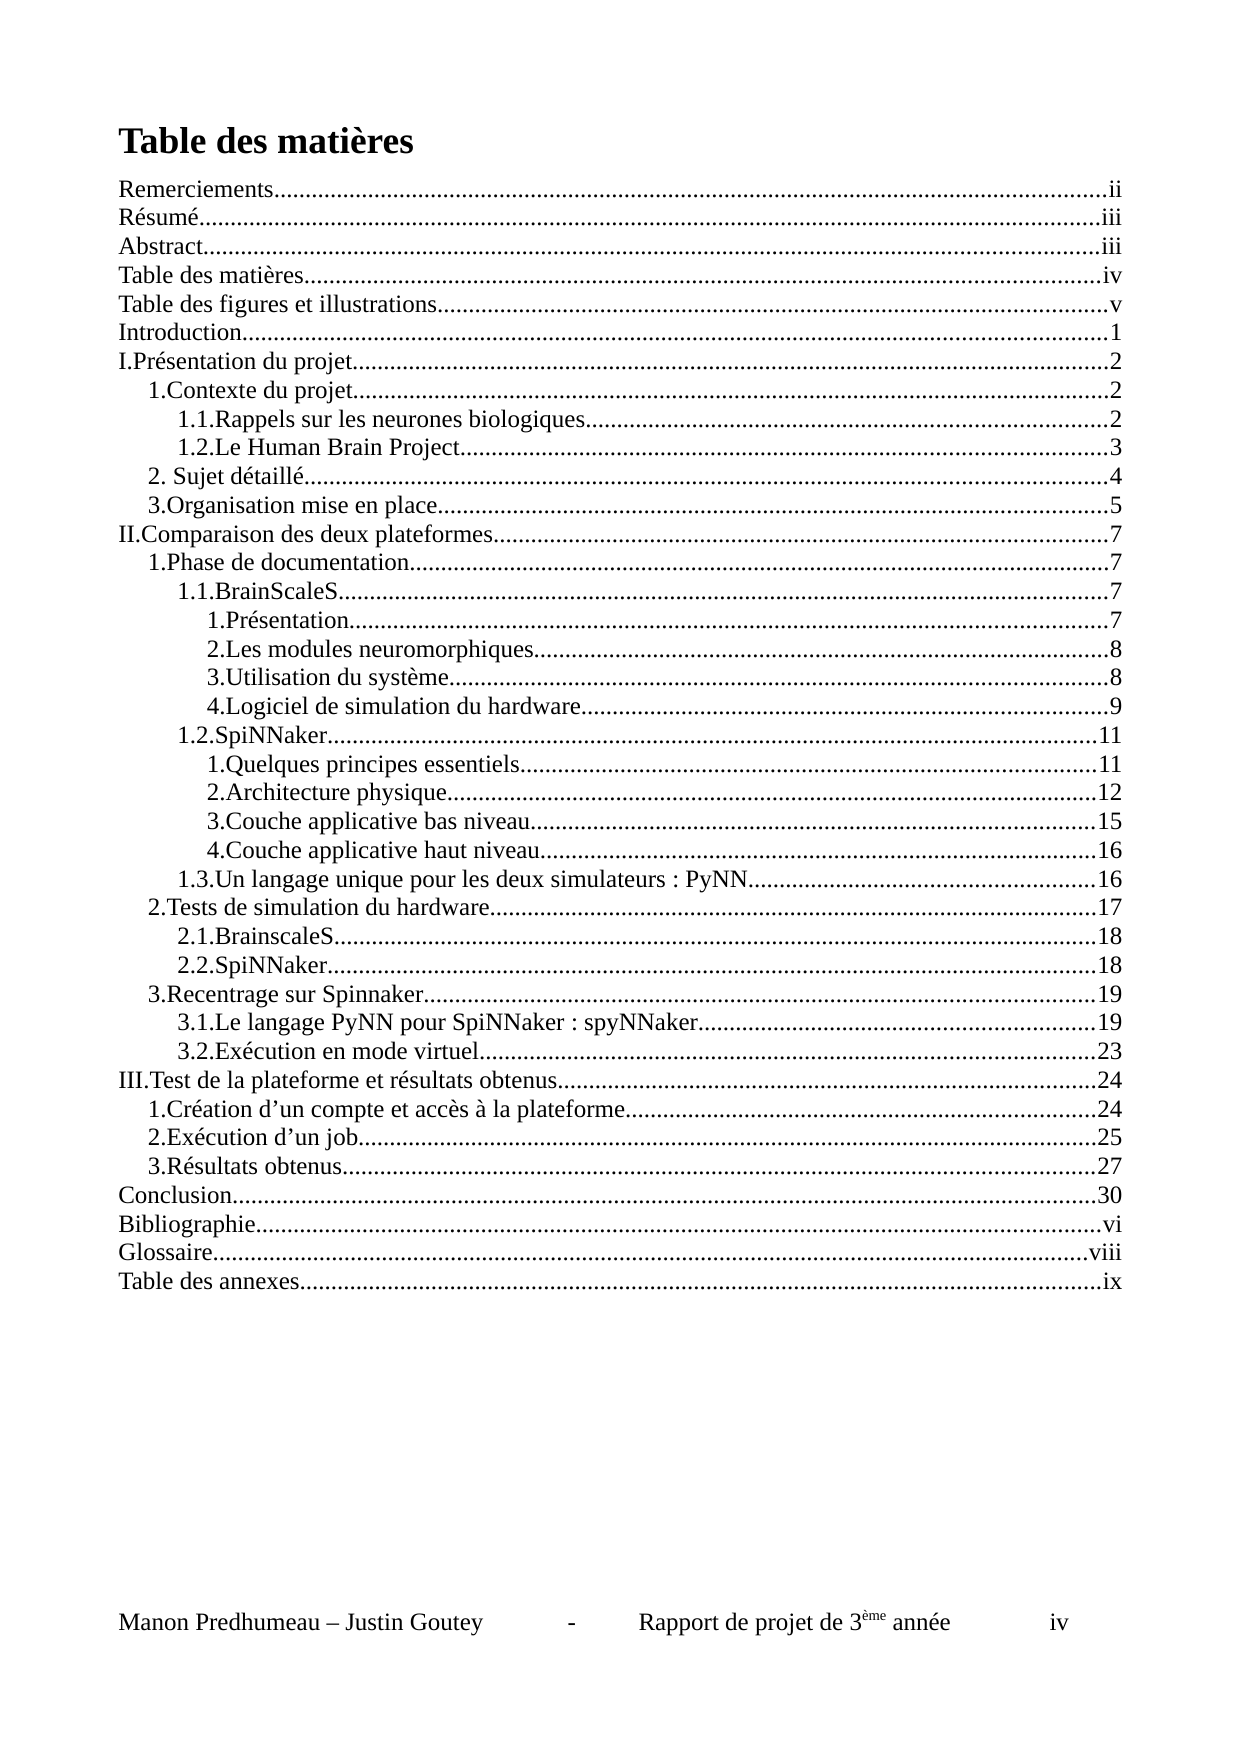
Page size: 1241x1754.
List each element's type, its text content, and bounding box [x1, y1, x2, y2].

subtitle Table des matières [118, 118, 1122, 161]
text 3.Utilisation du système 8 [207, 662, 1122, 691]
text 2.Les modules neuromorphiques 8 [207, 634, 1122, 662]
text 2. Sujet détaillé 4 [148, 461, 1122, 490]
text 1.3.Un langage unique pour les deux simulateurs : PyNN 16 [177, 864, 1122, 892]
text Résumé iii [118, 202, 1122, 231]
text Abstract iii [118, 231, 1122, 260]
text 3.Organisation mise en place 5 [148, 490, 1122, 519]
text 1.Quelques principes essentiels 11 [207, 749, 1122, 777]
text 3.Résultats obtenus 27 [148, 1151, 1122, 1180]
text Table des annexes ix [118, 1266, 1122, 1295]
text 1.Présentation 7 [207, 605, 1122, 634]
text 2.Exécution d’un job 25 [148, 1122, 1122, 1151]
text 2.1.BrainscaleS 18 [177, 921, 1122, 950]
text 1.Contexte du projet 2 [148, 375, 1122, 404]
text 2.Architecture physique 12 [207, 777, 1122, 806]
text Conclusion 30 [118, 1180, 1122, 1209]
text 1.2.SpiNNaker 11 [177, 720, 1122, 749]
text 1.1.BrainScaleS 7 [177, 576, 1122, 605]
text 1.2.Le Human Brain Project 3 [177, 432, 1122, 461]
text 1.Phase de documentation 7 [148, 547, 1122, 576]
text 4.Couche applicative haut niveau 16 [207, 835, 1122, 864]
text II.Comparaison des deux plateformes 7 [118, 519, 1122, 547]
text 2.Tests de simulation du hardware 17 [148, 892, 1122, 921]
text 3.2.Exécution en mode virtuel 23 [177, 1036, 1122, 1065]
text Glossaire viii [118, 1237, 1122, 1266]
text 1.1.Rappels sur les neurones biologiques 2 [177, 404, 1122, 432]
text 2.2.SpiNNaker 18 [177, 950, 1122, 979]
text 3.Couche applicative bas niveau 15 [207, 806, 1122, 835]
text Bibliographie vi [118, 1209, 1122, 1237]
text Remerciements ii [118, 174, 1122, 202]
text Table des figures et illustrations v [118, 289, 1122, 317]
text 1.Création d’un compte et accès à la plateforme 24 [148, 1094, 1122, 1122]
text 3.Recentrage sur Spinnaker 19 [148, 979, 1122, 1007]
text Table des matières iv [118, 260, 1122, 289]
text I.Présentation du projet 2 [118, 346, 1122, 375]
text 3.1.Le langage PyNN pour SpiNNaker : spyNNaker 19 [177, 1007, 1122, 1036]
text III.Test de la plateforme et résultats obtenus 24 [118, 1065, 1122, 1094]
text 4.Logiciel de simulation du hardware 9 [207, 691, 1122, 720]
text Introduction 1 [118, 317, 1122, 346]
